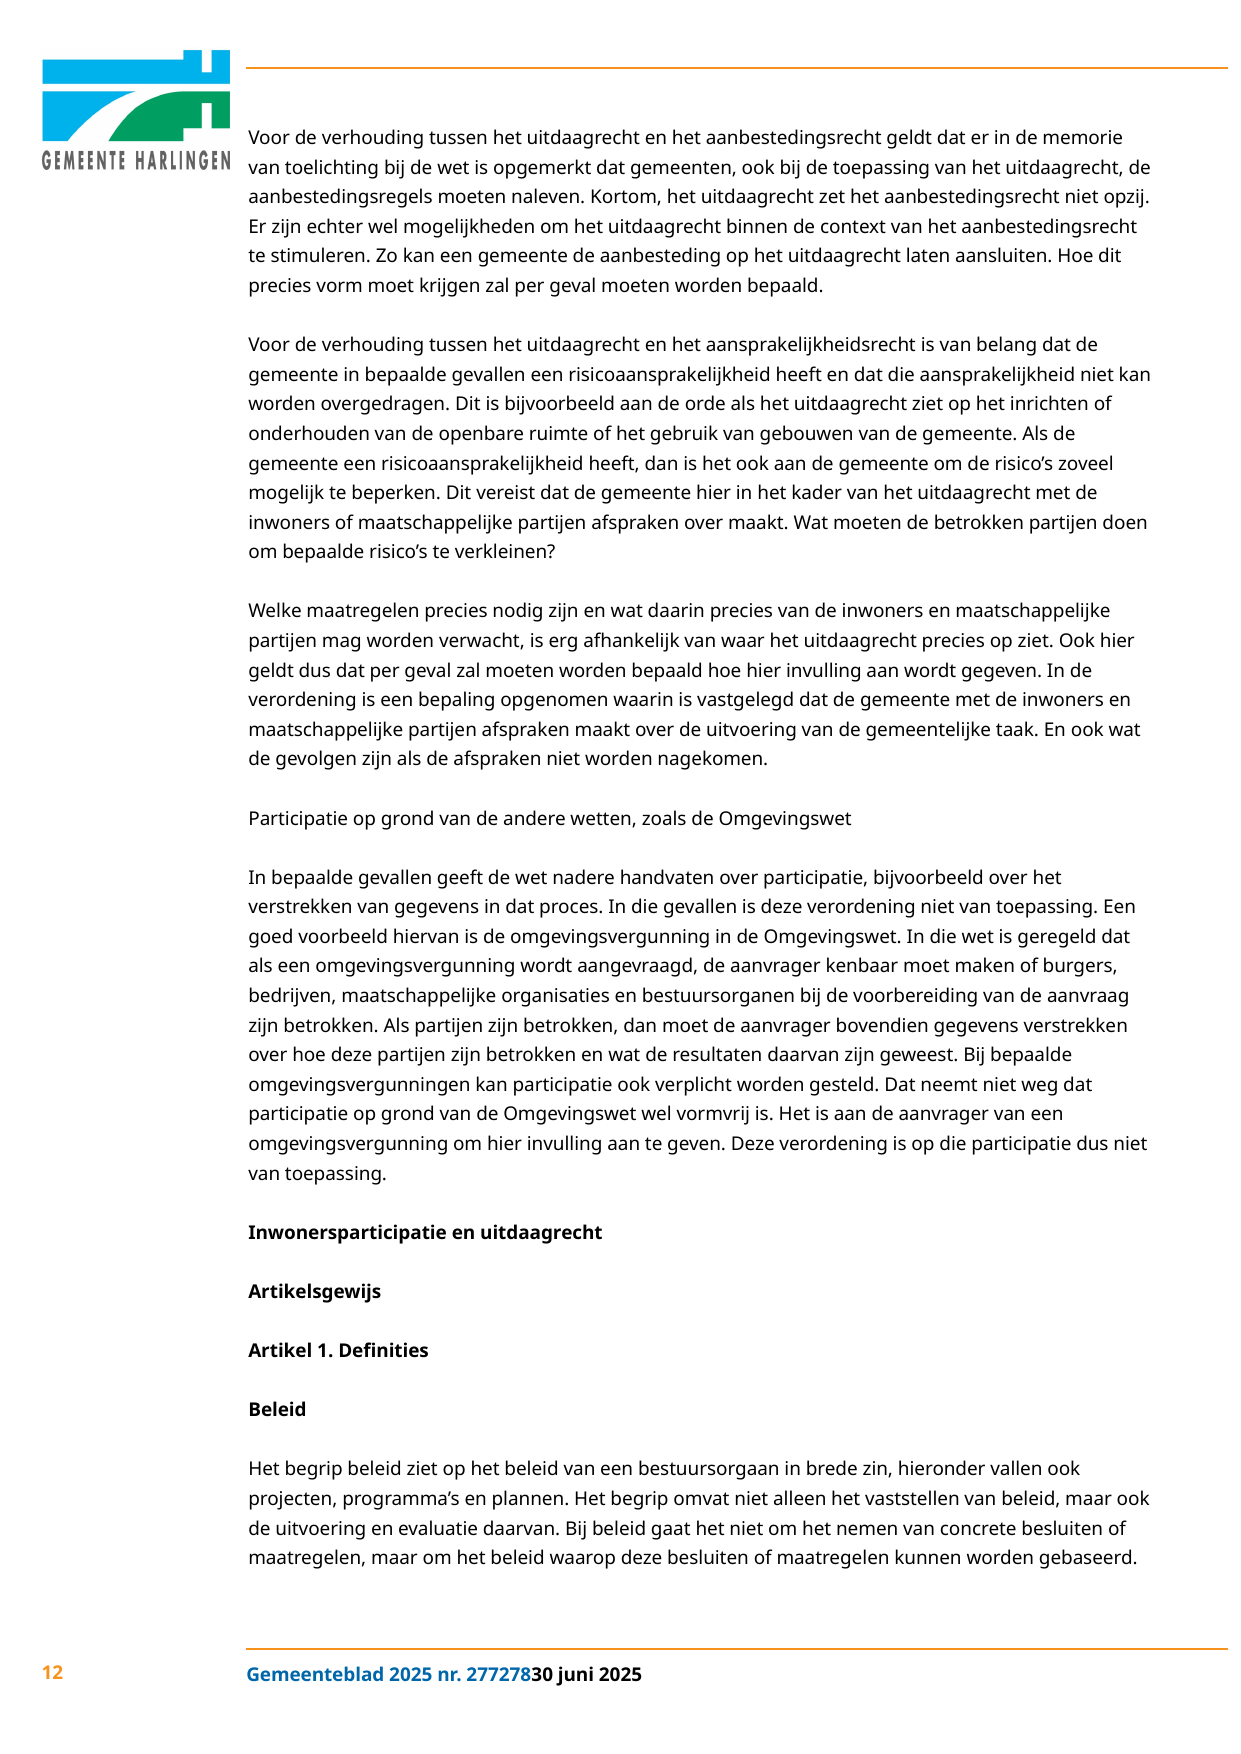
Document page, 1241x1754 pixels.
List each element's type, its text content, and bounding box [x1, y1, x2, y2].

text Inwonersparticipatie en uitdaagrecht [248, 1219, 1152, 1245]
text Beleid [248, 1396, 1152, 1422]
text Welke maatregelen precies nodig zijn en wat daarin precies van de inwoners en maatschappelijke partijen mag worden verwacht, is erg afhankelijk van waar het uitdaagrecht precies op ziet. Ook hier geldt dus dat per geval zal moeten worden bepaald hoe hier invulling aan wordt gegeven. In de verordening is een bepaling opgenomen waarin is vastgelegd dat de gemeente met de inwoners en maatschappelijke partijen afspraken maakt over de uitvoering van de gemeentelijke taak. En ook wat de gevolgen zijn als de afspraken niet worden nagekomen. [248, 598, 1152, 771]
text Participatie op grond van de andere wetten, zoals de Omgevingswet [248, 805, 1152, 831]
picture [41, 47, 231, 172]
text Voor de verhouding tussen het uitdaagrecht en het aansprakelijkheidsrecht is van belang dat de gemeente in bepaalde gevallen een risicoaansprakelijkheid heeft en dat die aansprakelijkheid niet kan worden overgedragen. Dit is bijvoorbeeld aan de orde als het uitdaagrecht ziet op het inrichten of onderhouden van de openbare ruimte of het gebruik van gebouwen van de gemeente. Als de gemeente een risicoaansprakelijkheid heeft, dan is het ook aan de gemeente om de risico’s zoveel mogelijk te beperken. Dit vereist dat de gemeente hier in het kader van het uitdaagrecht met de inwoners of maatschappelijke partijen afspraken over maakt. Wat moeten de betrokken partijen doen om bepaalde risico’s te verkleinen? [248, 331, 1152, 564]
text Artikel 1. Definities [248, 1337, 1152, 1363]
text In bepaalde gevallen geeft de wet nadere handvaten over participatie, bijvoorbeeld over het verstrekken van gegevens in dat proces. In die gevallen is deze verordening niet van toepassing. Een goed voorbeeld hiervan is de omgevingsvergunning in de Omgevingswet. In die wet is geregeld dat als een omgevingsvergunning wordt aangevraagd, de aanvrager kenbaar moet maken of burgers, bedrijven, maatschappelijke organisaties en bestuursorganen bij de voorbereiding van de aanvraag zijn betrokken. Als partijen zijn betrokken, dan moet de aanvrager bovendien gegevens verstrekken over hoe deze partijen zijn betrokken en wat de resultaten daarvan zijn geweest. Bij bepaalde omgevingsvergunningen kan participatie ook verplicht worden gesteld. Dat neemt niet weg dat participatie op grond van de Omgevingswet wel vormvrij is. Het is aan de aanvrager van een omgevingsvergunning om hier invulling aan te geven. Deze verordening is op die participatie dus niet van toepassing. [248, 864, 1152, 1186]
text Artikelsgewijs [248, 1278, 1152, 1304]
text Het begrip beleid ziet op het beleid van een bestuursorgaan in brede zin, hieronder vallen ook projecten, programma’s en plannen. Het begrip omvat niet alleen het vaststellen van beleid, maar ook de uitvoering en evaluatie daarvan. Bij beleid gaat het niet om het nemen van concrete besluiten of maatregelen, maar om het beleid waarop deze besluiten of maatregelen kunnen worden gebaseerd. [248, 1456, 1152, 1570]
text Voor de verhouding tussen het uitdaagrecht en het aanbestedingsrecht geldt dat er in de memorie van toelichting bij de wet is opgemerkt dat gemeenten, ook bij de toepassing van het uitdaagrecht, de aanbestedingsregels moeten naleven. Kortom, het uitdaagrecht zet het aanbestedingsrecht niet opzij. Er zijn echter wel mogelijkheden om het uitdaagrecht binnen de context van het aanbestedingsrecht te stimuleren. Zo kan een gemeente de aanbesteding op het uitdaagrecht laten aansluiten. Hoe dit precies vorm moet krijgen zal per geval moeten worden bepaald. [248, 124, 1152, 298]
